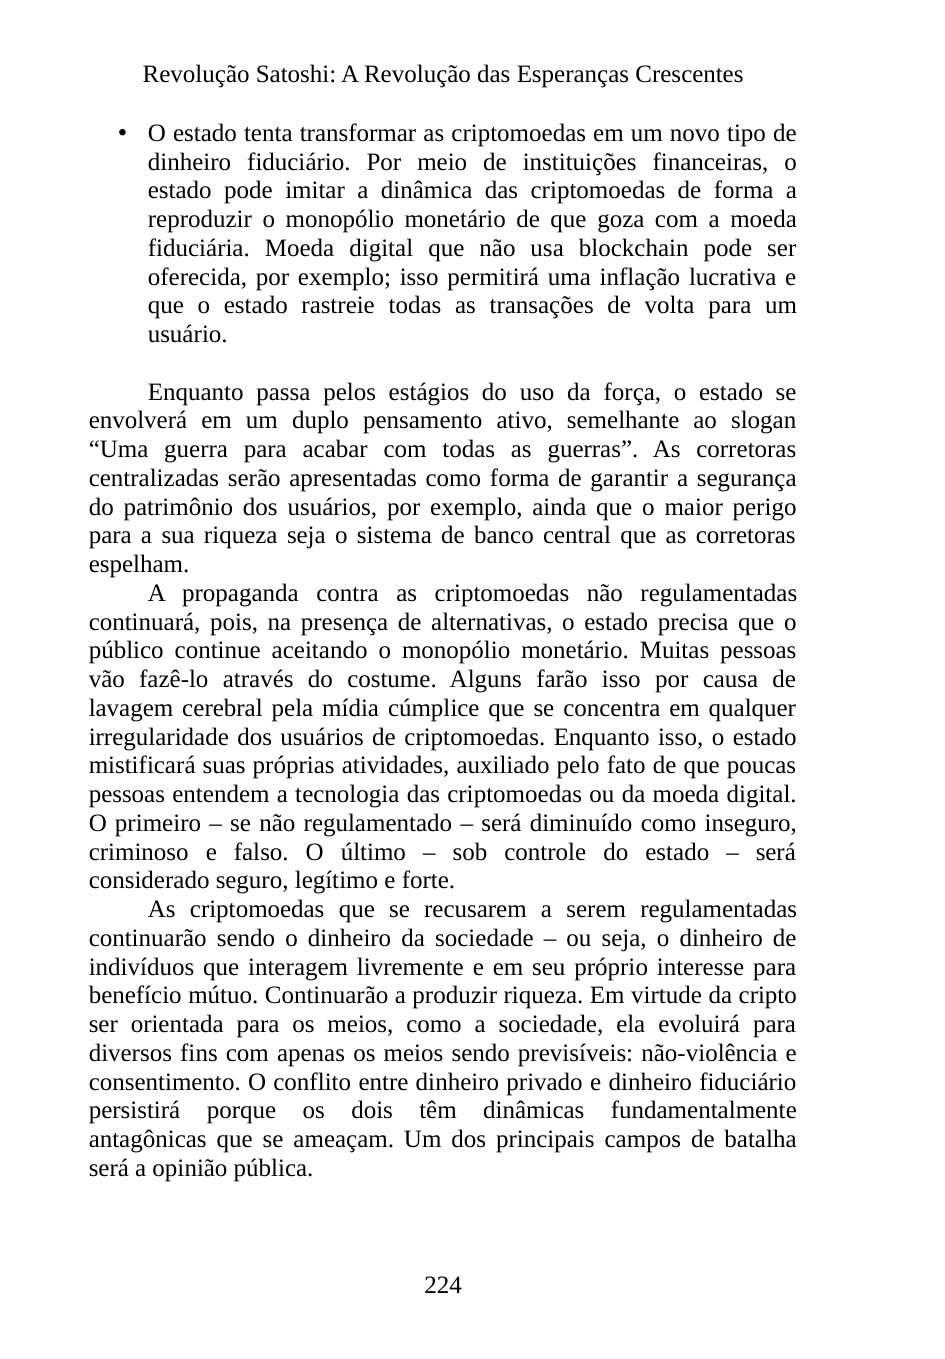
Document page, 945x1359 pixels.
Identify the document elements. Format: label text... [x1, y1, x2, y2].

list O estado tenta transformar as criptomoedas em um novo tipo de dinheiro fiduciário. Por meio de instituições financeiras, o estado pode imitar a dinâmica das criptomoedas de forma a reproduzir o monopólio monetário de que goza com a moeda fiduciária. Moeda digital que não usa blockchain pode ser oferecida, por exemplo; isso permitirá uma inflação lucrativa e que o estado rastreie todas as transações de volta para um usuário. [118, 118, 797, 348]
text A propaganda contra as criptomoedas não regulamentadas continuará, pois, na presença de alternativas, o estado precisa que o público continue aceitando o monopólio monetário. Muitas pessoas vão fazê-lo através do costume. Alguns farão isso por causa de lavagem cerebral pela mídia cúmplice que se concentra em qualquer irregularidade dos usuários de criptomoedas. Enquanto isso, o estado mistificará suas próprias atividades, auxiliado pelo fato de que poucas pessoas entendem a tecnologia das criptomoedas ou da moeda digital. O primeiro – se não regulamentado – será diminuído como inseguro, criminoso e falso. O último – sob controle do estado – será considerado seguro, legítimo e forte. [88, 578, 797, 894]
text Enquanto passa pelos estágios do uso da força, o estado se envolverá em um duplo pensamento ativo, semelhante ao slogan “Uma guerra para acabar com todas as guerras”. As corretoras centralizadas serão apresentadas como forma de garantir a segurança do patrimônio dos usuários, por exemplo, ainda que o maior perigo para a sua riqueza seja o sistema de banco central que as corretoras espelham. [88, 377, 797, 578]
text As criptomoedas que se recusarem a serem regulamentadas continuarão sendo o dinheiro da sociedade – ou seja, o dinheiro de indivíduos que interagem livremente e em seu próprio interesse para benefício mútuo. Continuarão a produzir riqueza. Em virtude da cripto ser orientada para os meios, como a sociedade, ela evoluirá para diversos fins com apenas os meios sendo previsíveis: não-violência e consentimento. O conflito entre dinheiro privado e dinheiro fiduciário persistirá porque os dois têm dinâmicas fundamentalmente antagônicas que se ameaçam. Um dos principais campos de batalha será a opinião pública. [88, 894, 797, 1182]
